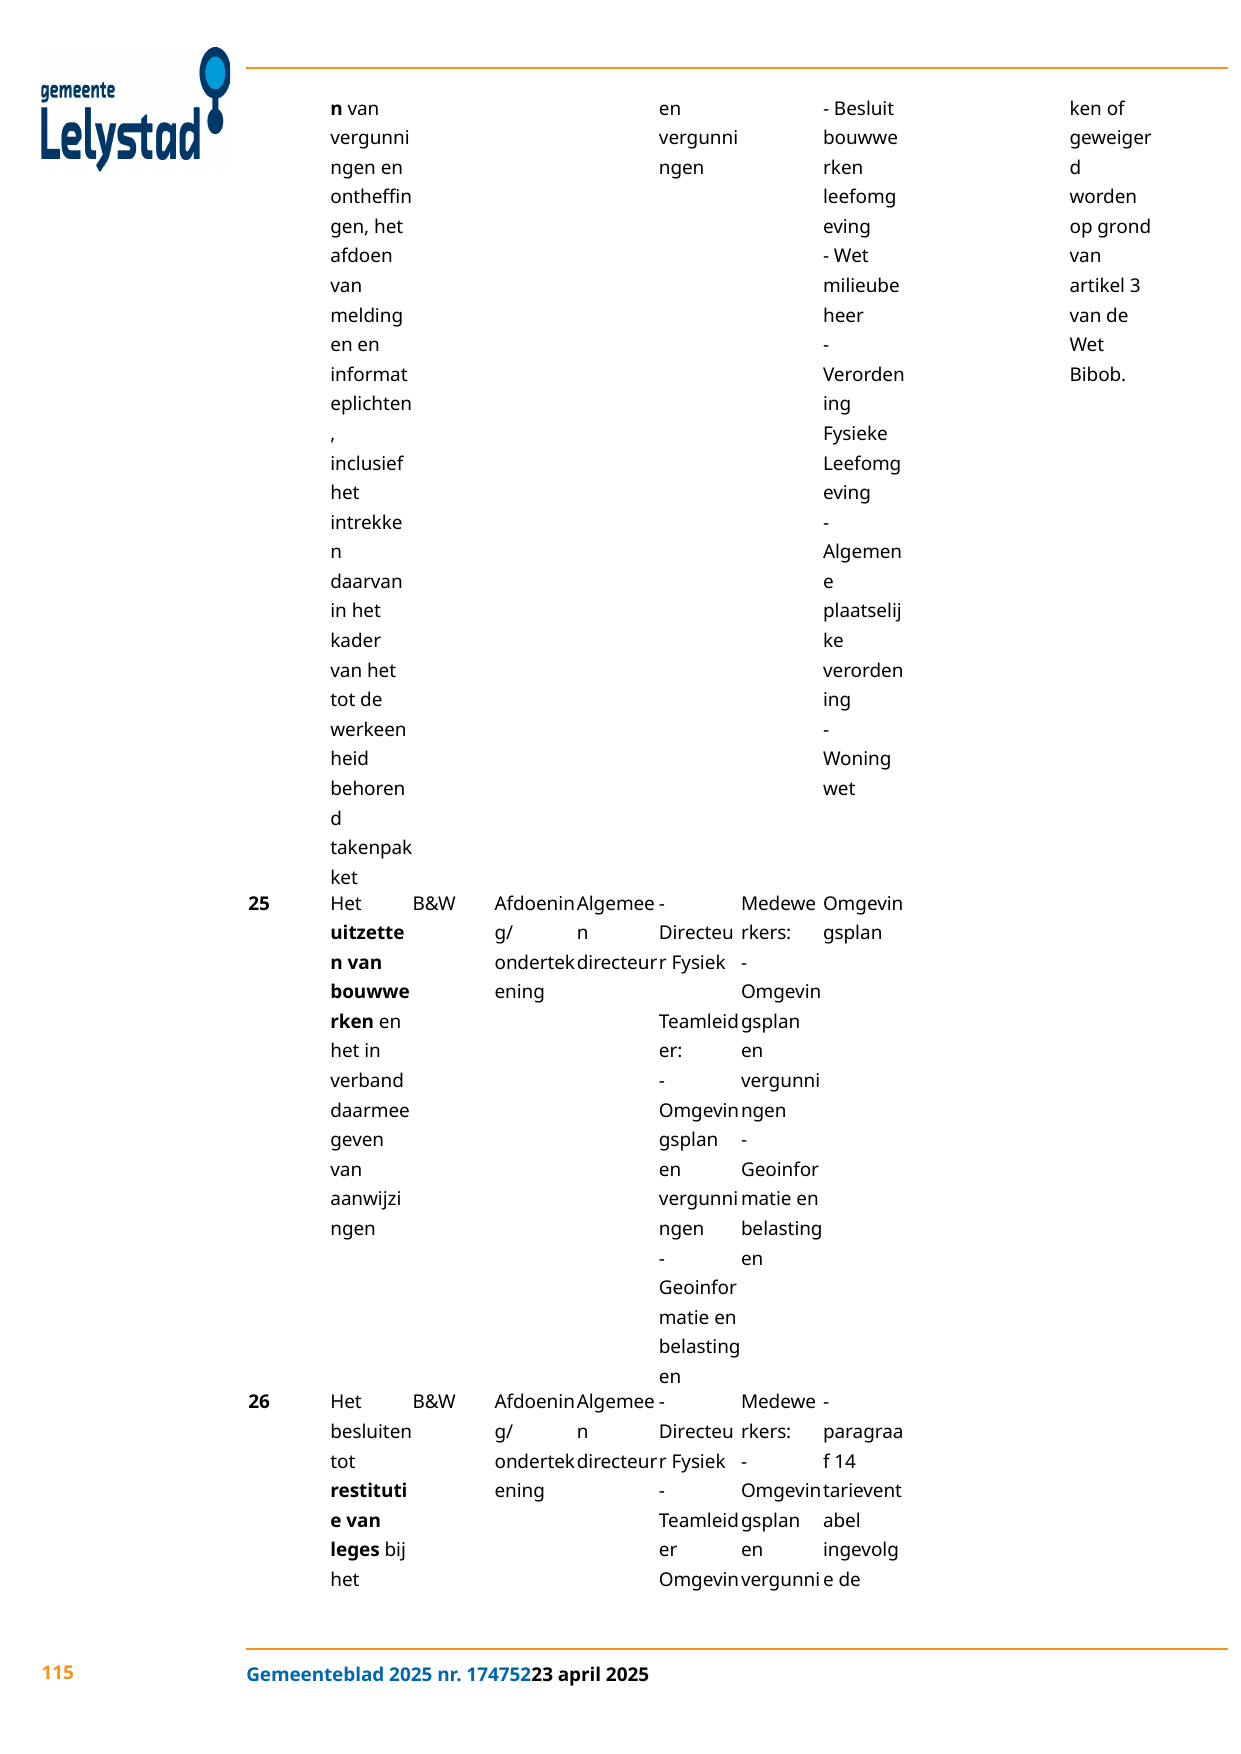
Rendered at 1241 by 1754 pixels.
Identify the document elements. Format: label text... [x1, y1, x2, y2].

table_cell - Directeur Fysiek Teamleider: - Omgevingsplan en vergunningen - Geoinformatie en belastingen [659, 890, 741, 1389]
table_cell [905, 890, 987, 1389]
picture [41, 47, 231, 172]
table_cell [905, 1389, 987, 1592]
table_cell 25 [248, 890, 330, 1389]
table_cell Afdoening/ondertekening [494, 890, 577, 1389]
table_cell n van vergunningen en ontheffingen, het afdoen van meldingen en informateplichten, inclusief het intrekken daarvan in het kader van het tot de werkeenheid behorend takenpakket [330, 95, 412, 890]
table_cell Het besluiten tot restitutie van leges bij het [330, 1389, 412, 1592]
table_cell [577, 95, 659, 890]
table_cell - paragraaf 14 tarieventabel ingevolge de [823, 1389, 905, 1592]
table_cell - Directeur Fysiek - Teamleider Omgevin [659, 1389, 741, 1592]
table_cell B&W [412, 890, 494, 1389]
table_cell [905, 95, 987, 890]
table_cell ken of geweigerd worden op grond van artikel 3 van de Wet Bibob. [1069, 95, 1152, 890]
table_cell Algemeen directeur [577, 1389, 659, 1592]
table_cell Medewerkers: - Omgevingsplan en vergunningen - Geoinformatie en belastingen [741, 890, 823, 1389]
table_cell [412, 95, 494, 890]
table_cell [987, 890, 1069, 1389]
table_cell [1069, 890, 1152, 1389]
table_cell [248, 95, 330, 890]
table_cell Het uitzetten van bouwwerken en het in verband daarmee geven van aanwijzingen [330, 890, 412, 1389]
table_cell [494, 95, 577, 890]
table_cell [741, 95, 823, 890]
table_cell Omgevingsplan [823, 890, 905, 1389]
table_cell 26 [248, 1389, 330, 1592]
table_cell - Besluit bouwwerken leefomgeving - Wet milieubeheer - Verordening Fysieke Leefomgeving - Algemene plaatselijke verordening - Woningwet [823, 95, 905, 890]
table_cell Afdoening/ondertekening [494, 1389, 577, 1592]
table_cell Medewerkers: - Omgevingsplan en vergunni [741, 1389, 823, 1592]
table_cell [1069, 1389, 1152, 1592]
table_cell [987, 95, 1069, 890]
table_cell [987, 1389, 1069, 1592]
table_cell B&W [412, 1389, 494, 1592]
table_cell en vergunningen [659, 95, 741, 890]
table_cell Algemeen directeur [577, 890, 659, 1389]
